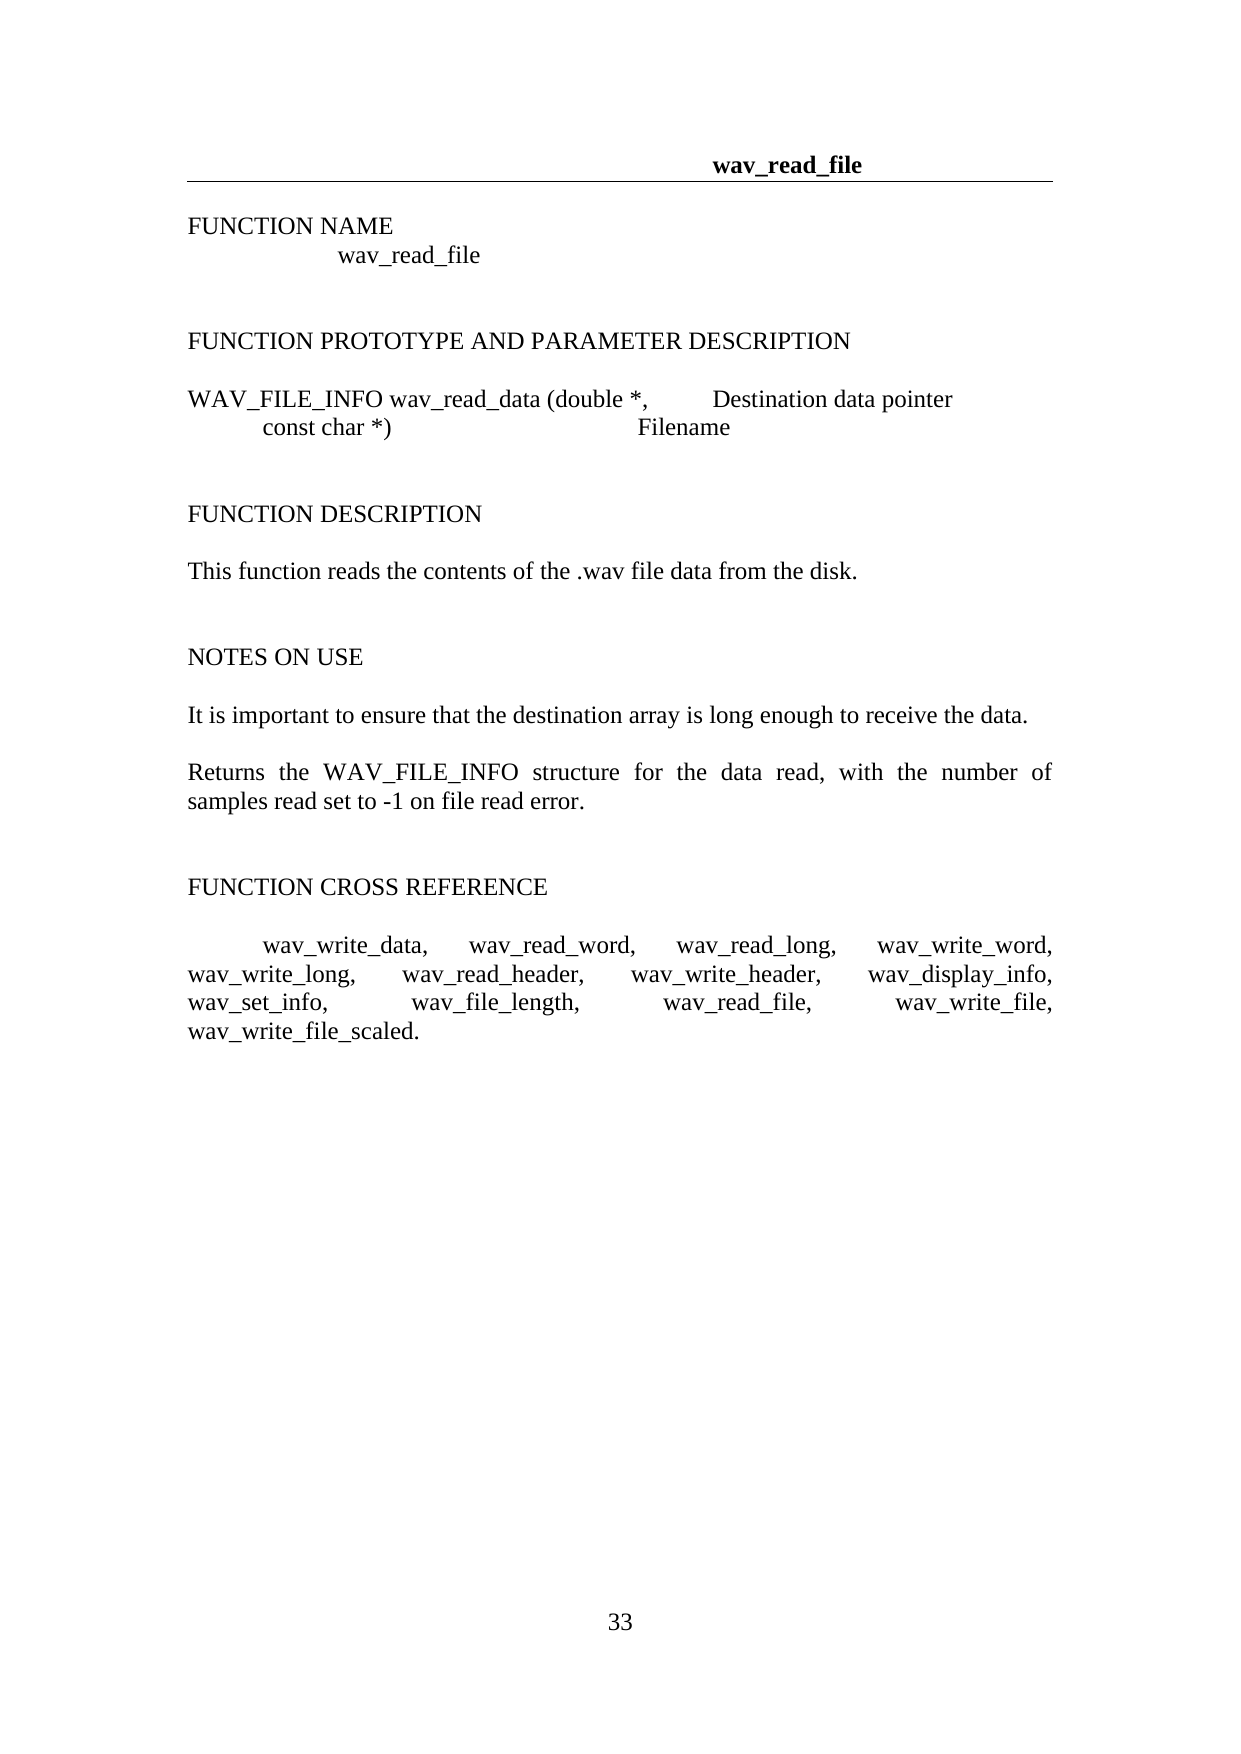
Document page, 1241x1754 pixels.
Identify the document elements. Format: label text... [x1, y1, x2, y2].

text FUNCTION NAME [187, 211, 1053, 240]
text FUNCTION CROSS REFERENCE [187, 872, 1053, 901]
text wav_write_data, wav_read_word, wav_read_long, wav_write_word, wav_write_long, wav_read_header, wav_write_header, wav_display_info, wav_set_info, wav_file_length, wav_read_file, wav_write_file, wav_write_file_scaled. [187, 930, 1053, 1045]
text This function reads the contents of the .wav file data from the disk. [187, 556, 1053, 585]
text WAV_FILE_INFO wav_read_data (double *, Destination data pointer [187, 384, 1053, 412]
text wav_read_file [187, 240, 1053, 269]
text FUNCTION DESCRIPTION [187, 499, 1053, 527]
text NOTES ON USE [187, 642, 1053, 671]
subtitle wav_read_file [187, 150, 1053, 181]
text Returns the WAV_FILE_INFO structure for the data read, with the number of samples read set to -1 on file read error. [187, 757, 1053, 815]
text It is important to ensure that the destination array is long enough to receive the data. [187, 700, 1053, 729]
text FUNCTION PROTOTYPE AND PARAMETER DESCRIPTION [187, 326, 1053, 355]
text const char *) Filename [187, 412, 1053, 441]
